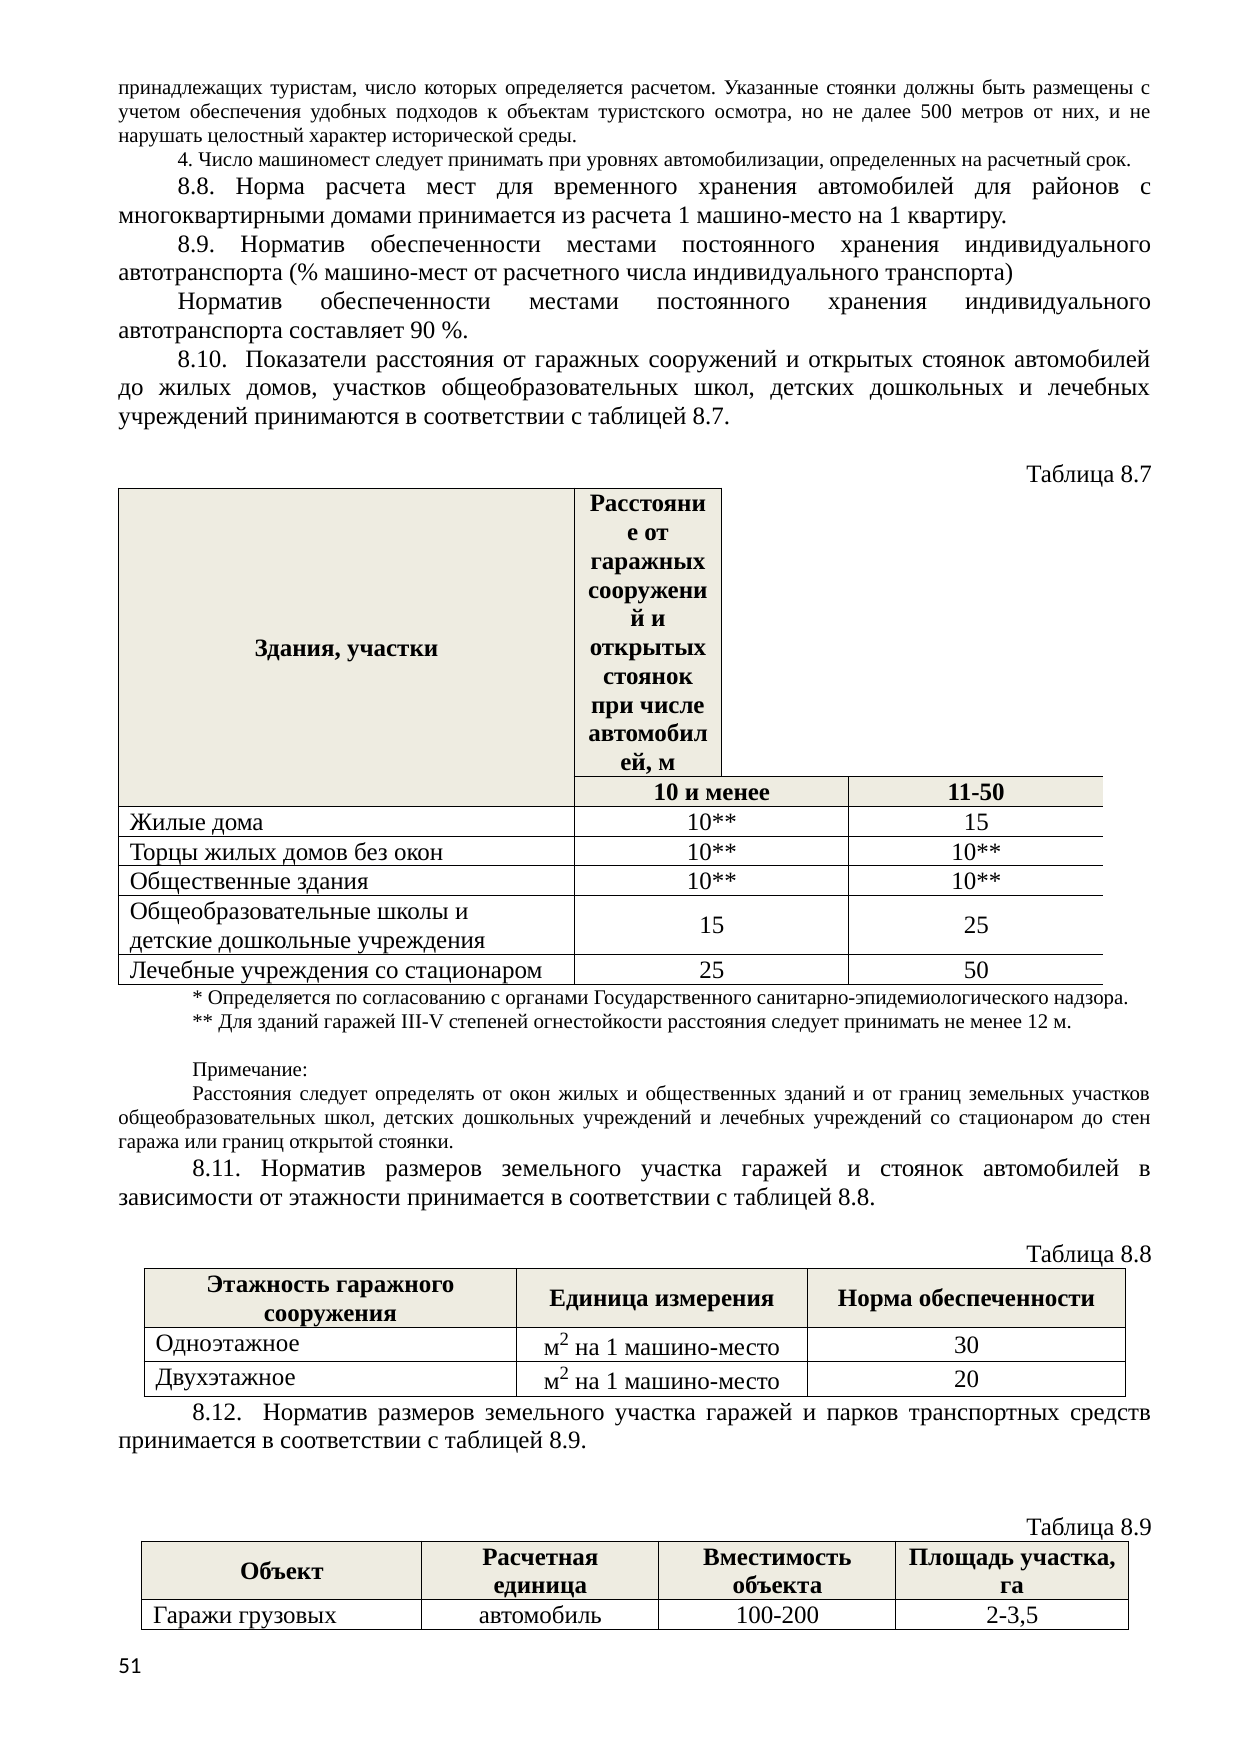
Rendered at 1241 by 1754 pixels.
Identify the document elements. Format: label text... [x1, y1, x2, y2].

table_header Этажность гаражного сооружения [145, 1269, 516, 1327]
text Таблица 8.7 [118, 459, 1152, 487]
table_cell Лечебные учреждения со стационаром [119, 955, 574, 983]
table_header Расчетная единица [422, 1542, 658, 1599]
table_cell 11-50 [849, 777, 1103, 806]
table_cell Одноэтажное [145, 1328, 516, 1361]
text ** Для зданий гаражей III-V степеней огнестойкости расстояния следует принимать не менее 12 м. [118, 1009, 1152, 1033]
table_header Вместимость объекта [659, 1542, 895, 1599]
table_header [849, 488, 1103, 776]
table_cell 20 [808, 1362, 1125, 1396]
table_header [722, 488, 849, 776]
table_header Норма обеспеченности [808, 1269, 1125, 1327]
table_cell 15 [575, 896, 848, 954]
table_cell 2-3,5 [896, 1600, 1128, 1629]
table_cell 10** [575, 866, 848, 895]
table_cell Торцы жилых домов без окон [119, 837, 574, 865]
table_cell автомобиль [422, 1600, 658, 1629]
table_cell 10** [575, 807, 848, 836]
text Норматив обеспеченности местами постоянного хранения индивидуального автотранспорта составляет 90 %. [118, 286, 1152, 344]
table_cell Общественные здания [119, 866, 574, 895]
text * Определяется по согласованию с органами Государственного санитарно-эпидемиологического надзора. [118, 984, 1152, 1009]
table_cell Общеобразовательные школы и детские дошкольные учреждения [119, 896, 574, 954]
table_cell м2 на 1 машино-место [517, 1362, 807, 1396]
text принадлежащих туристам, число которых определяется расчетом. Указанные стоянки должны быть размещены с учетом обеспечения удобных подходов к объектам туристского осмотра, но не далее 500 метров от них, и не нарушать целостный характер исторической среды. [118, 75, 1152, 147]
table_cell 15 [849, 807, 1103, 836]
text 8.12. Норматив размеров земельного участка гаражей и парков транспортных средств принимается в соответствии с таблицей 8.9. [118, 1397, 1152, 1454]
text Таблица 8.9 [118, 1512, 1152, 1541]
text 8.11. Норматив размеров земельного участка гаражей и стоянок автомобилей в зависимости от этажности принимается в соответствии с таблицей 8.8. [118, 1153, 1152, 1211]
table_cell м2 на 1 машино-место [517, 1328, 807, 1361]
text Примечание: [118, 1057, 1152, 1081]
table_header Расстояние от гаражных сооружений и открытых стоянок при числе автомобилей, м [575, 489, 721, 776]
text Таблица 8.8 [118, 1239, 1152, 1268]
table_header Площадь участка, га [896, 1542, 1128, 1599]
table_cell 10 и менее [575, 777, 848, 806]
text 8.10. Показатели расстояния от гаражных сооружений и открытых стоянок автомобилей до жилых домов, участков общеобразовательных школ, детских дошкольных и лечебных учреждений принимаются в соответствии с таблицей 8.7. [118, 344, 1152, 430]
table_cell 10** [849, 837, 1103, 865]
table_cell Двухэтажное [145, 1362, 516, 1396]
table_cell 25 [575, 955, 848, 983]
table_cell 25 [849, 896, 1103, 954]
table_cell 100-200 [659, 1600, 895, 1629]
table_header Объект [142, 1542, 421, 1599]
table_cell 30 [808, 1328, 1125, 1361]
table_cell 50 [849, 955, 1103, 983]
text 4. Число машиномест следует принимать при уровнях автомобилизации, определенных на расчетный срок. [118, 147, 1152, 171]
text 8.8. Норма расчета мест для временного хранения автомобилей для районов с многоквартирными домами принимается из расчета 1 машино-место на 1 квартиру. [118, 171, 1152, 229]
table_header Единица измерения [517, 1269, 807, 1327]
table_cell Гаражи грузовых [142, 1600, 421, 1629]
text 8.9. Норматив обеспеченности местами постоянного хранения индивидуального автотранспорта (% машино-мест от расчетного числа индивидуального транспорта) [118, 229, 1152, 286]
table_cell Жилые дома [119, 807, 574, 836]
table_cell 10** [849, 866, 1103, 895]
table_header Здания, участки [119, 489, 574, 806]
text Расстояния следует определять от окон жилых и общественных зданий и от границ земельных участков общеобразовательных школ, детских дошкольных учреждений и лечебных учреждений со стационаром до стен гаража или границ открытой стоянки. [118, 1081, 1152, 1153]
table_cell 10** [575, 837, 848, 865]
